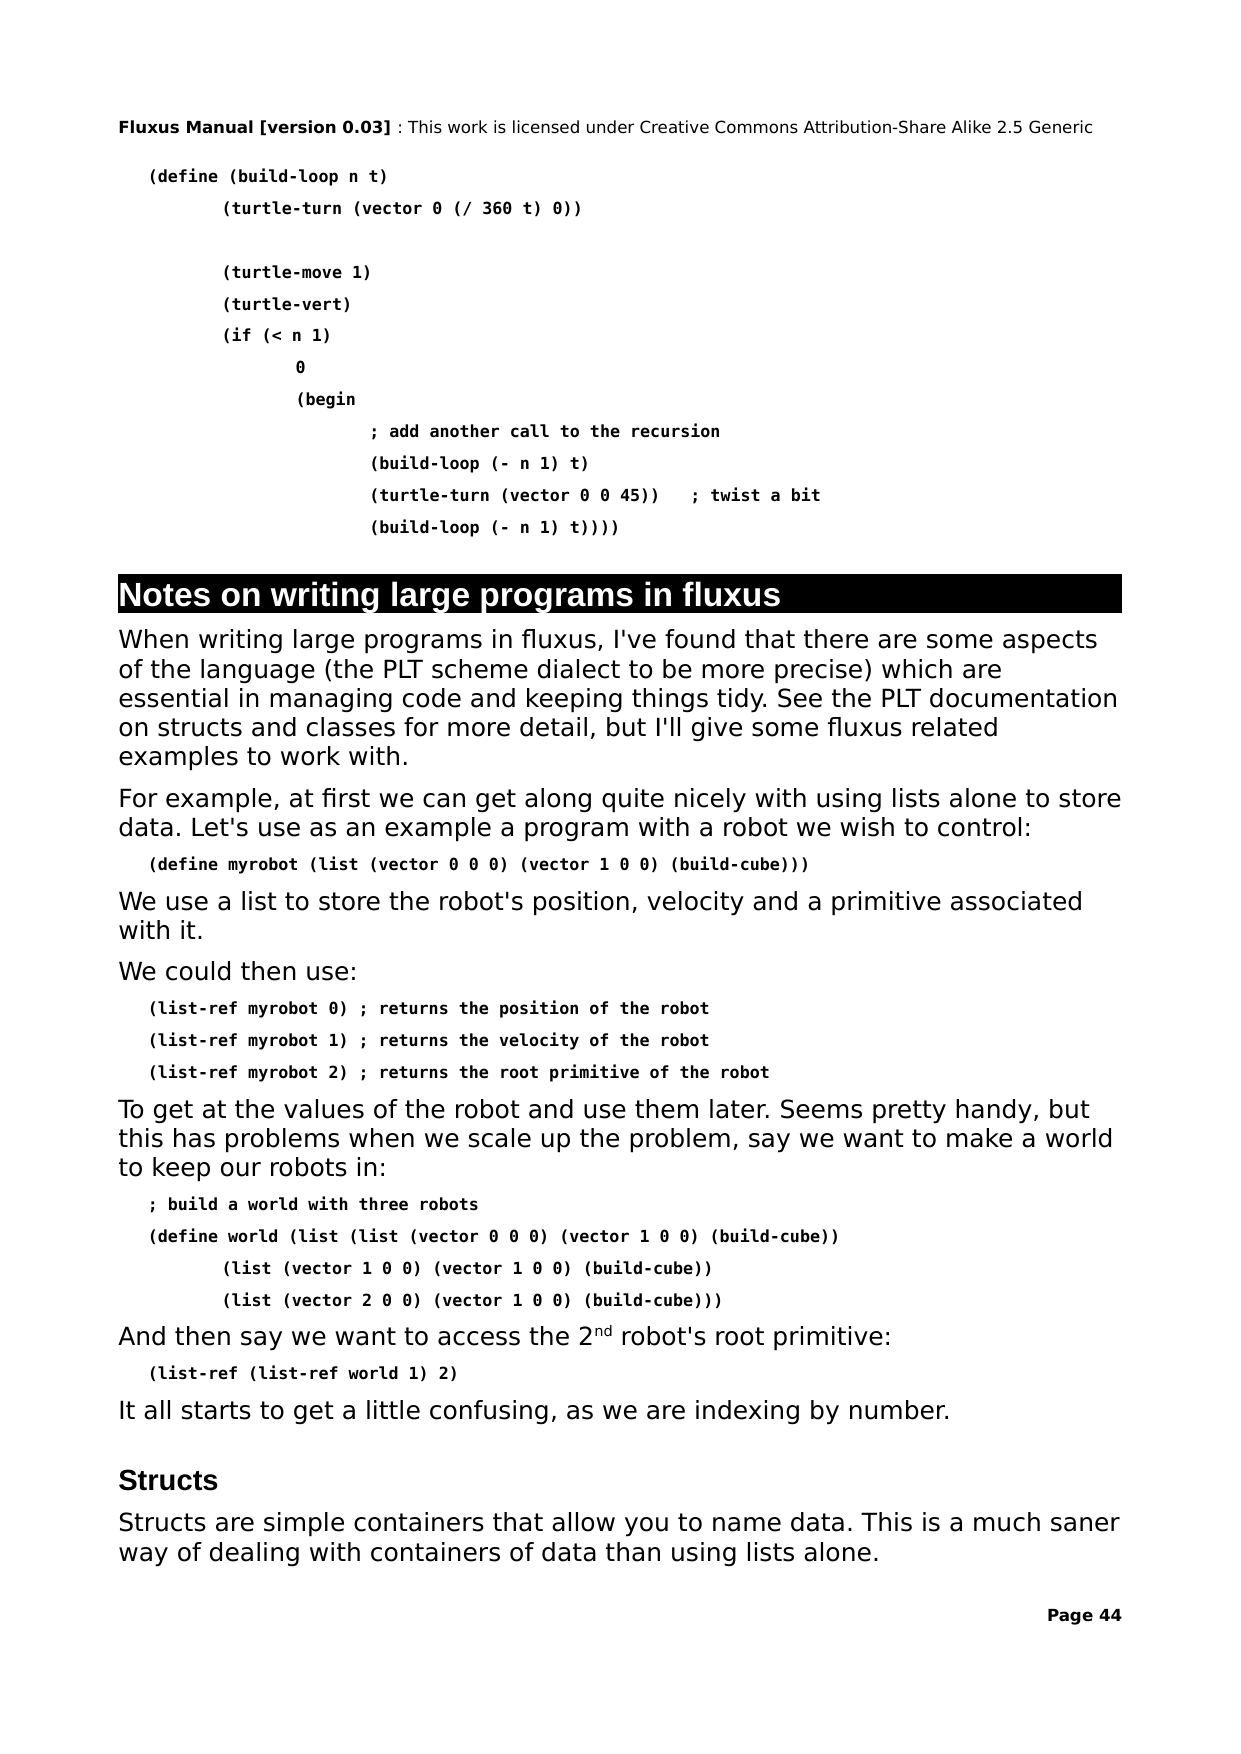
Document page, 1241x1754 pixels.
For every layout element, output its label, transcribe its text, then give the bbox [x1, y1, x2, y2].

text For example, at first we can get along quite nicely with using lists alone to store data. Let's use as an example a program with a robot we wish to control: [118, 784, 1122, 842]
text (define world (list (list (vector 0 0 0) (vector 1 0 0) (build-cube)) [148, 1227, 1122, 1246]
text (build-loop (- n 1) t)))) [148, 518, 1122, 537]
text (turtle-turn (vector 0 (/ 360 t) 0)) [148, 199, 1122, 218]
text 0 [148, 358, 1122, 378]
text (define myrobot (list (vector 0 0 0) (vector 1 0 0) (build-cube))) [148, 855, 1122, 874]
subtitle Notes on writing large programs in fluxus [118, 574, 1122, 613]
subtitle Structs [118, 1462, 1122, 1496]
text ; add another call to the recursion [148, 422, 1122, 441]
text (define (build-loop n t) [148, 167, 1122, 186]
text ; build a world with three robots [148, 1195, 1122, 1214]
text To get at the values of the robot and use them later. Seems pretty handy, but this has problems when we scale up the problem, say we want to make a world to keep our robots in: [118, 1095, 1122, 1182]
text And then say we want to access the 2nd robot's root primitive: [118, 1322, 1122, 1351]
text (list (vector 2 0 0) (vector 1 0 0) (build-cube))) [148, 1290, 1122, 1310]
text We could then use: [118, 957, 1122, 987]
text (turtle-vert) [148, 294, 1122, 314]
text It all starts to get a little confusing, as we are indexing by number. [118, 1396, 1122, 1425]
text (turtle-move 1) [148, 263, 1122, 282]
text (if (< n 1) [148, 326, 1122, 346]
text (turtle-turn (vector 0 0 45)) ; twist a bit [148, 486, 1122, 505]
text (list-ref myrobot 0) ; returns the position of the robot [148, 999, 1122, 1018]
text (build-loop (- n 1) t) [148, 454, 1122, 473]
text (list-ref myrobot 1) ; returns the velocity of the robot [148, 1031, 1122, 1050]
text We use a list to store the robot's position, velocity and a primitive associated with it. [118, 887, 1122, 945]
text (begin [148, 390, 1122, 409]
text (list-ref myrobot 2) ; returns the root primitive of the robot [148, 1063, 1122, 1082]
text (list (vector 1 0 0) (vector 1 0 0) (build-cube)) [148, 1258, 1122, 1278]
text Structs are simple containers that allow you to name data. This is a much saner way of dealing with containers of data than using lists alone. [118, 1508, 1122, 1567]
text (list-ref (list-ref world 1) 2) [148, 1364, 1122, 1383]
text When writing large programs in fluxus, I've found that there are some aspects of the language (the PLT scheme dialect to be more precise) which are essential in managing code and keeping things tidy. See the PLT documentation on structs and classes for more detail, but I'll give some fluxus related examples to work with. [118, 626, 1122, 771]
